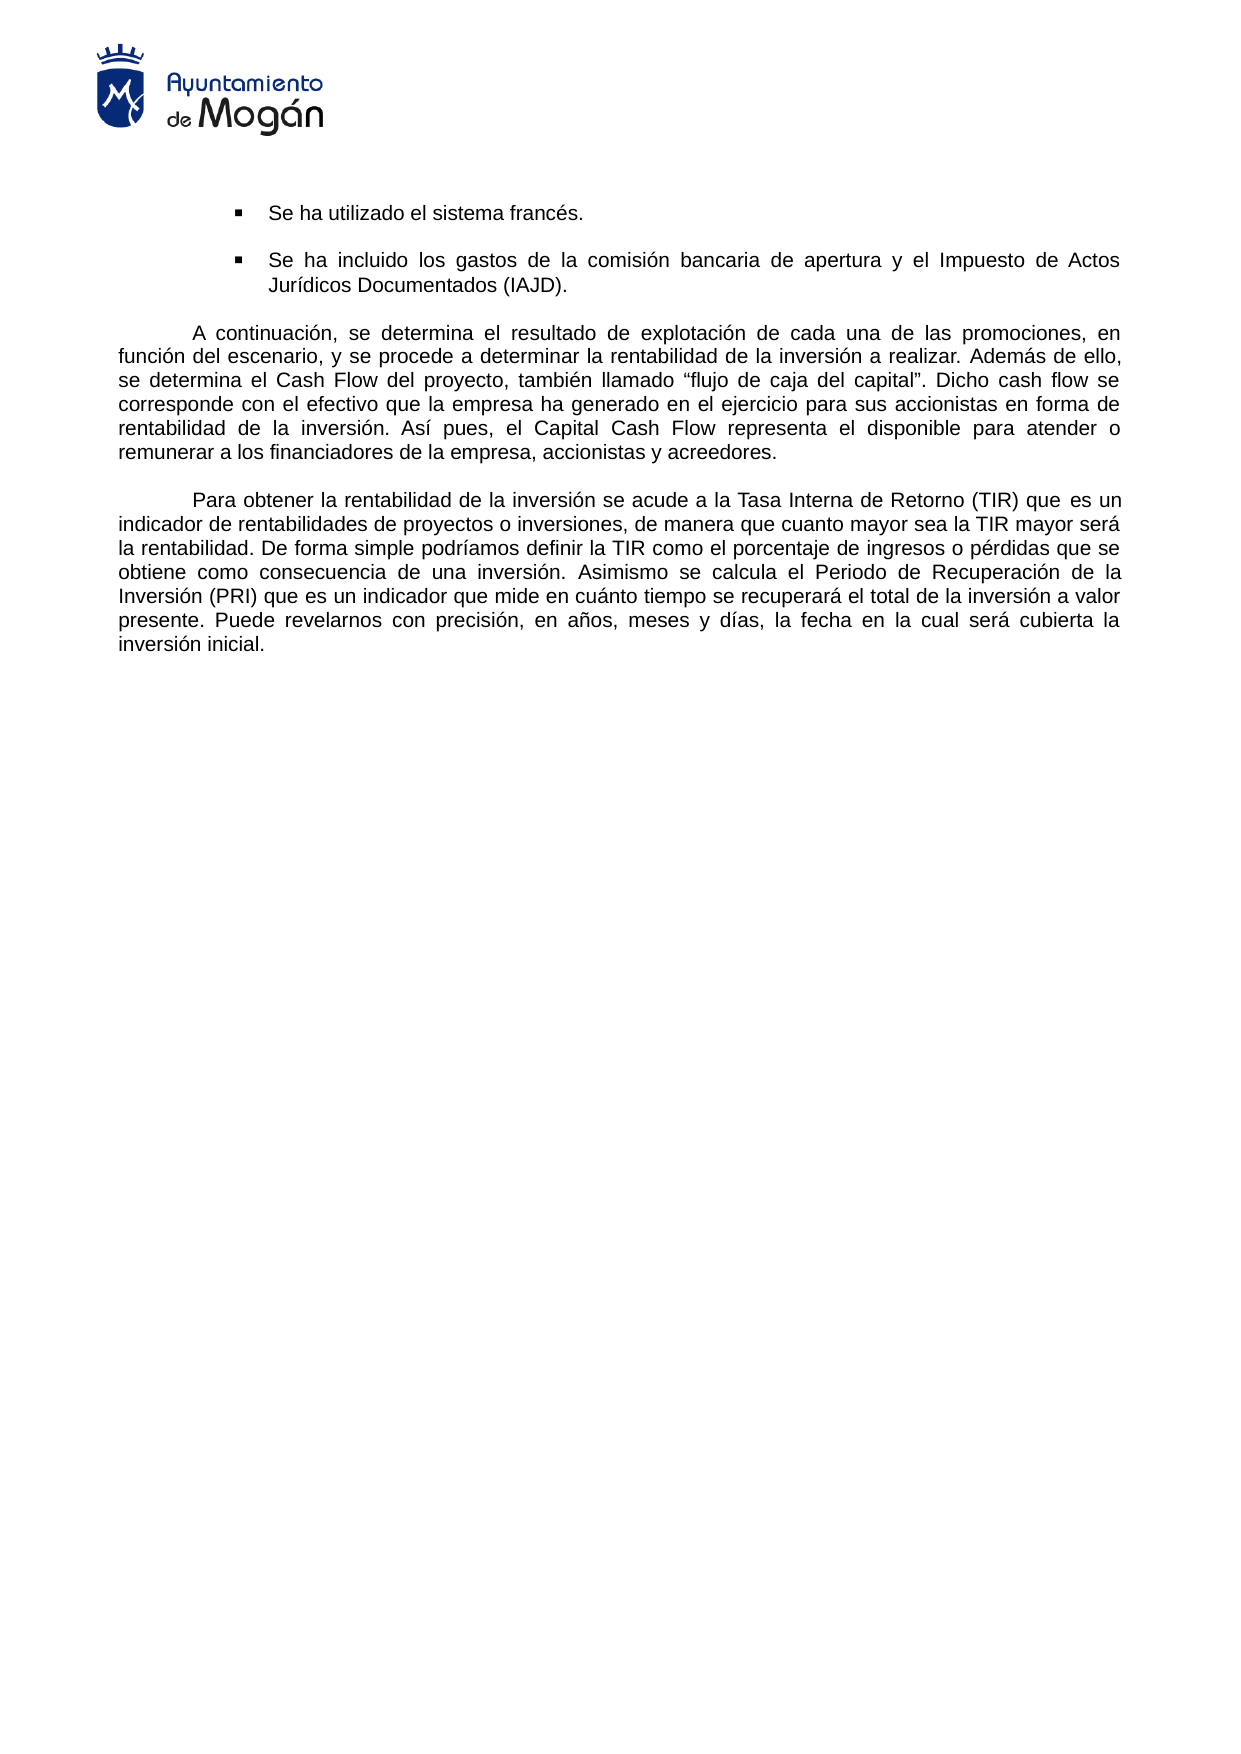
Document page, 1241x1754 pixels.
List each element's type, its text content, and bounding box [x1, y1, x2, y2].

list Se ha utilizado el sistema francés. [231, 200, 1122, 224]
text Para obtener la rentabilidad de la inversión se acude a la Tasa Interna de Retorno (TIR) que es un indicador de rentabilidades de proyectos o inversiones, de manera que cuanto mayor sea la TIR mayor será la rentabilidad. De forma simple podríamos definir la TIR como el porcentaje de ingresos o pérdidas que se obtiene como consecuencia de una inversión. Asimismo se calcula el Periodo de Recuperación de la Inversión (PRI) que es un indicador que mide en cuánto tiempo se recuperará el total de la inversión a valor presente. Puede revelarnos con precisión, en años, meses y días, la fecha en la cual será cubierta la inversión inicial. [118, 488, 1122, 656]
picture [82, 22, 340, 154]
list Se ha incluido los gastos de la comisión bancaria de apertura y el Impuesto de Actos Jurídicos Documentados (IAJD). [231, 248, 1122, 296]
text A continuación, se determina el resultado de explotación de cada una de las promociones, en función del escenario, y se procede a determinar la rentabilidad de la inversión a realizar. Además de ello, se determina el Cash Flow del proyecto, también llamado “flujo de caja del capital”. Dicho cash flow se corresponde con el efectivo que la empresa ha generado en el ejercicio para sus accionistas en forma de rentabilidad de la inversión. Así pues, el Capital Cash Flow representa el disponible para atender o remunerar a los financiadores de la empresa, accionistas y acreedores. [118, 320, 1122, 464]
